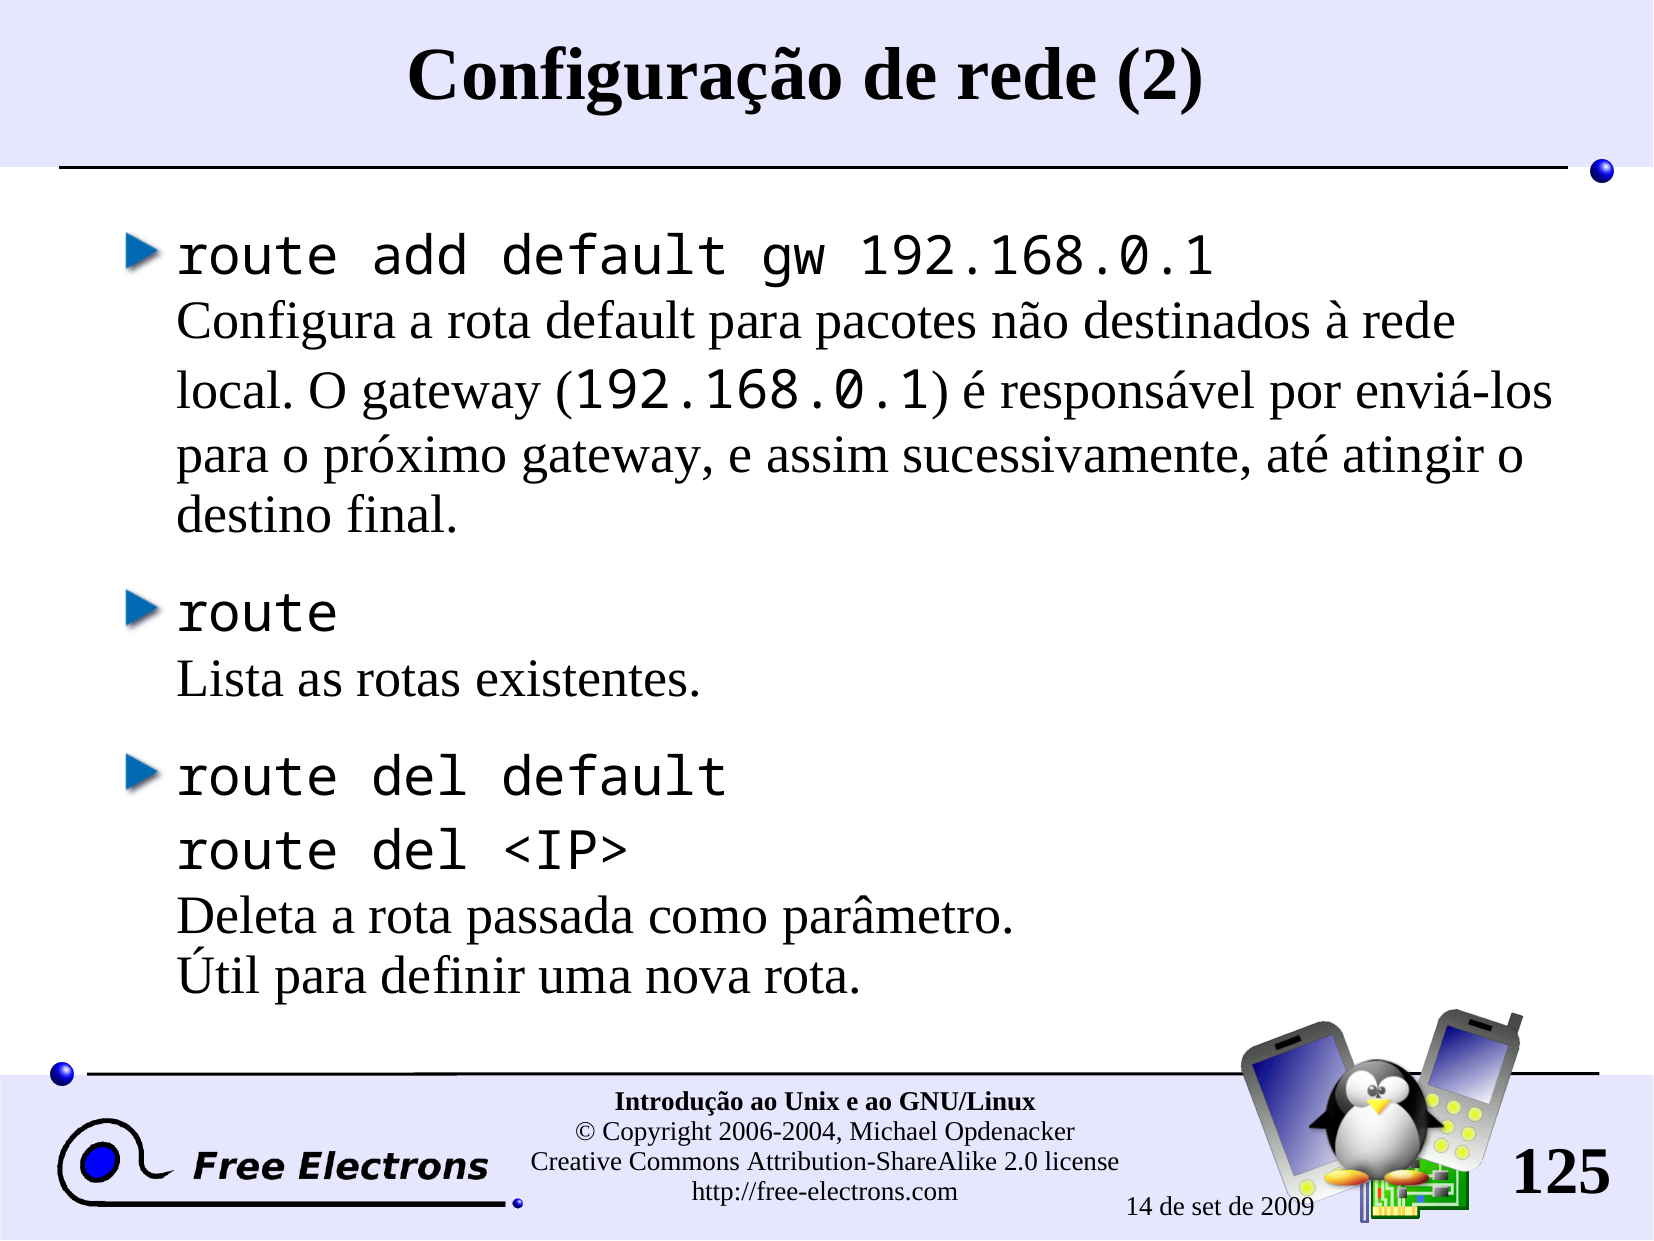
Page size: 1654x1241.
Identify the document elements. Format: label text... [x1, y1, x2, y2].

picture [1304, 1198, 1311, 1207]
picture [1230, 1066, 1521, 1241]
list route add default gw 192.168.0.1 Configura a rota default para pacotes não destinados à rede local. O gateway (192.168.0.1) é responsável por enviá-los para o próximo gateway, e assim sucessivamente, até atingir o destino final. route Lista as rotas existentes. route del default route del <IP> Deleta a rota passada como parâmetro. Útil para definir uma nova rota. [105, 216, 1558, 1066]
picture [50, 1107, 527, 1216]
title Configuração de rede (2) [60, 12, 1551, 138]
picture [1280, 1198, 1284, 1208]
